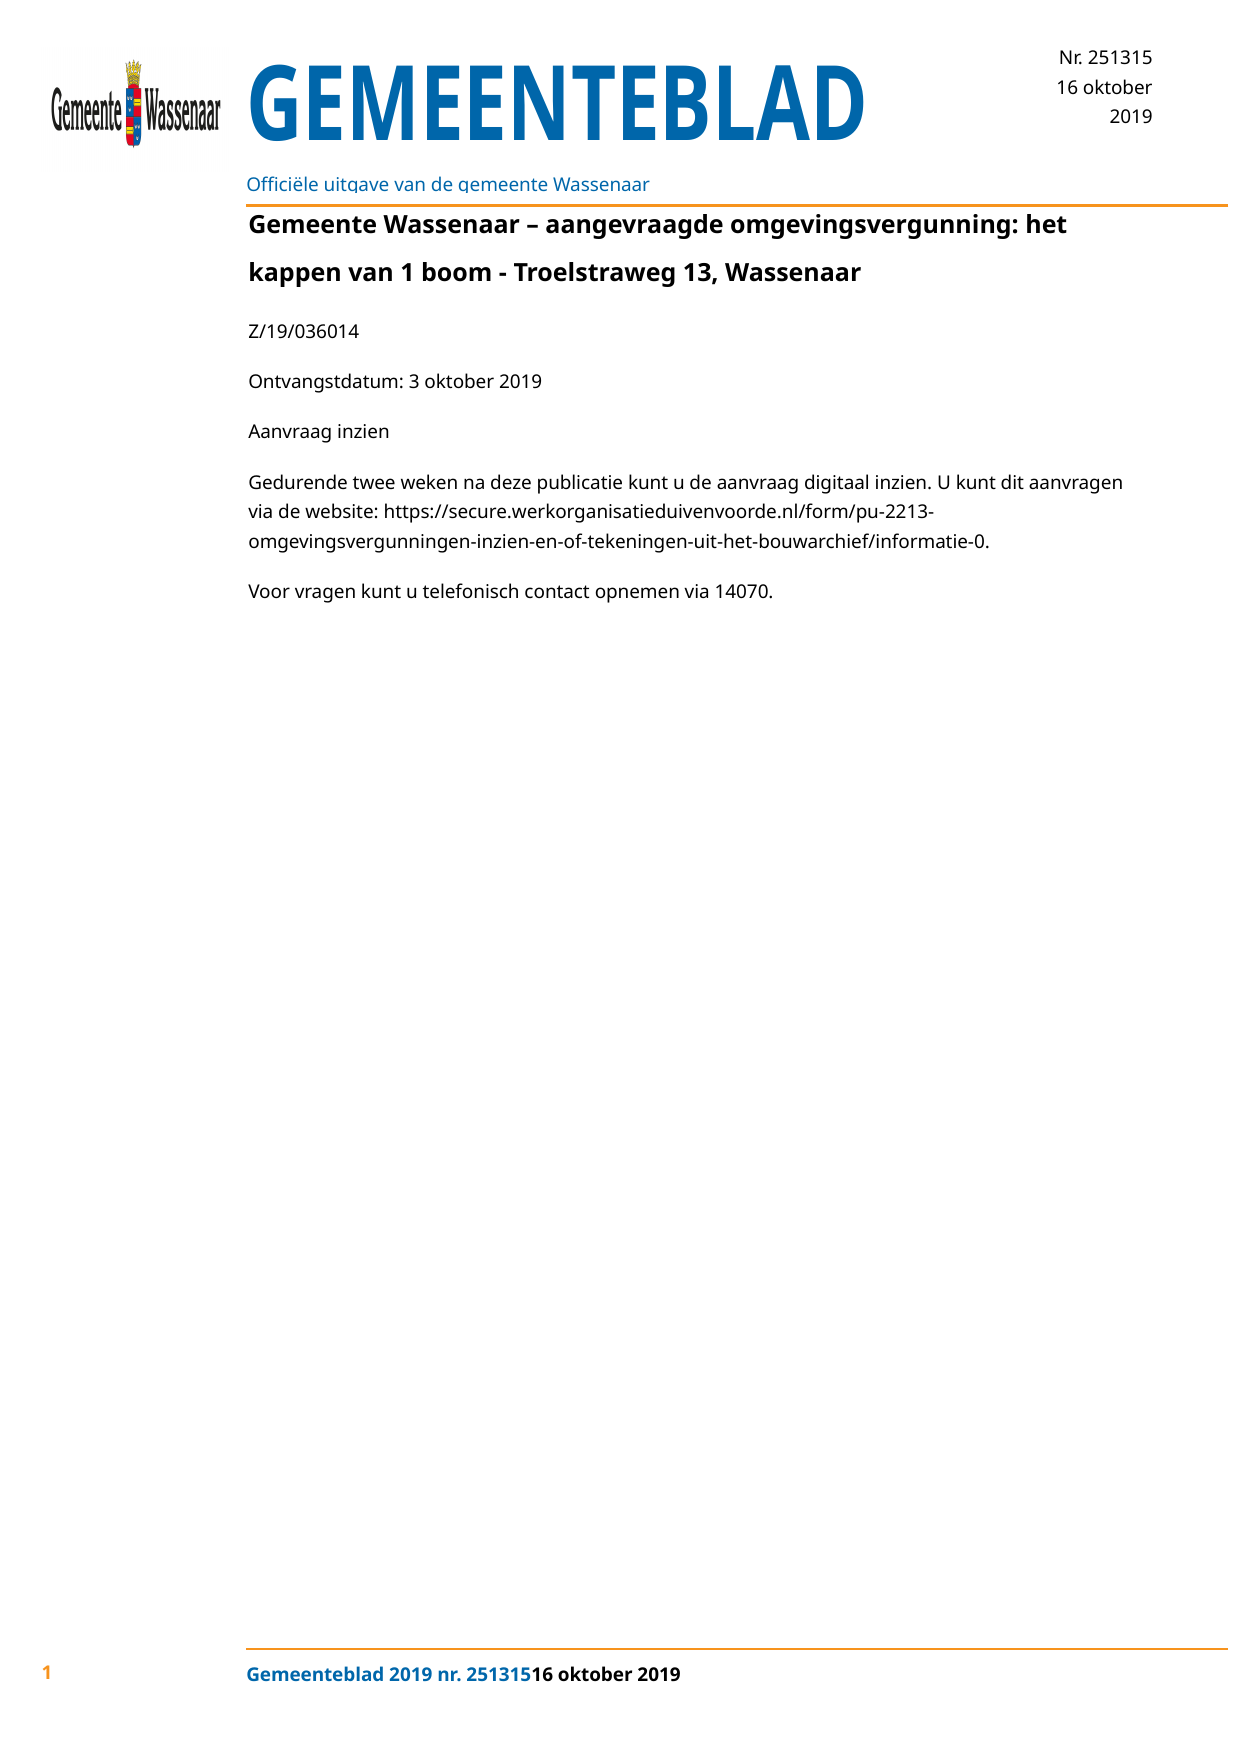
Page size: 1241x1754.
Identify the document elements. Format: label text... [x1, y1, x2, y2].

text Aanvraag inzien [248, 419, 1152, 444]
picture [41, 47, 231, 172]
text Ontvangstdatum: 3 oktober 2019 [248, 368, 1152, 394]
text Z/19/036014 [248, 318, 1152, 344]
text Voor vragen kunt u telefonisch contact opnemen via 14070. [248, 579, 1152, 604]
text Gemeente Wassenaar – aangevraagde omgevingsvergunning: het kappen van 1 boom - Troelstraweg 13, Wassenaar [248, 207, 1152, 288]
text Gedurende twee weken na deze publicatie kunt u de aanvraag digitaal inzien. U kunt dit aanvragen via de website: https://secure.werkorganisatieduivenvoorde.nl/form/pu-2213-omgevingsvergunningen-inzien-en-of-tekeningen-uit-het-bouwarchief/informatie-0. [248, 469, 1152, 554]
